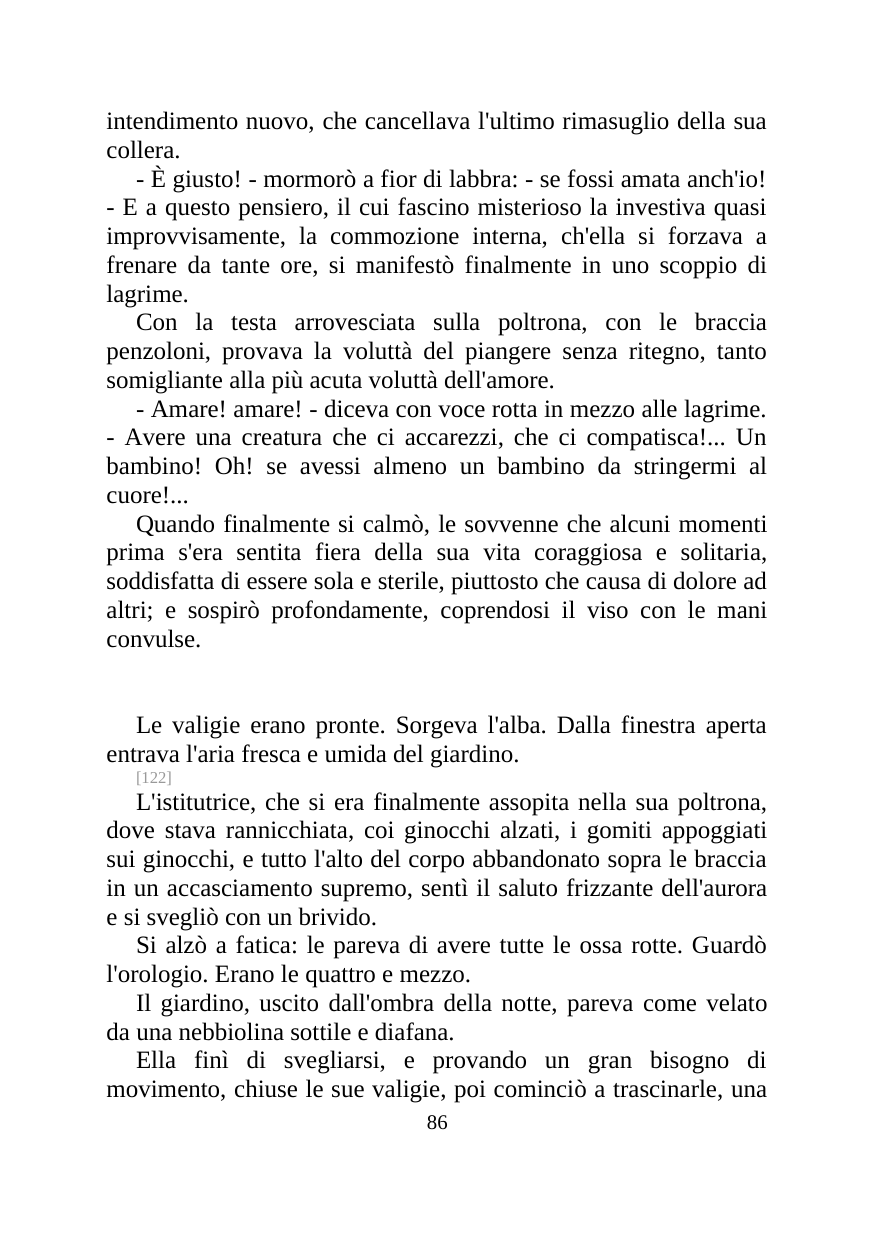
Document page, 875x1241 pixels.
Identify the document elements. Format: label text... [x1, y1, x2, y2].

text - Amare! amare! - diceva con voce rotta in mezzo alle lagrime. - Avere una creatura che ci accarezzi, che ci compatisca!... Un bambino! Oh! se avessi almeno un bambino da stringermi al cuore!... [106, 394, 768, 509]
text Con la testa arrovesciata sulla poltrona, con le braccia penzoloni, provava la voluttà del piangere senza ritegno, tanto somigliante alla più acuta voluttà dell'amore. [106, 307, 768, 394]
text Ella finì di svegliarsi, e provando un gran bisogno di movimento, chiuse le sue valigie, poi cominciò a trascinarle, una [106, 1045, 768, 1103]
text intendimento nuovo, che cancellava l'ultimo rimasuglio della sua collera. [106, 106, 768, 164]
text Le valigie erano pronte. Sorgeva l'alba. Dalla finestra aperta entrava l'aria fresca e umida del giardino. [106, 710, 768, 767]
text - È giusto! - mormorò a fior di labbra: - se fossi amata anch'io! - E a questo pensiero, il cui fascino misterioso la investiva quasi improvvisamente, la commozione interna, ch'ella si forzava a frenare da tante ore, si manifestò finalmente in uno scoppio di lagrime. [106, 164, 768, 307]
text L'istitutrice, che si era finalmente assopita nella sua poltrona, dove stava rannicchiata, coi ginocchi alzati, i gomiti appoggiati sui ginocchi, e tutto l'alto del corpo abbandonato sopra le braccia in un accasciamento supremo, sentì il saluto frizzante dell'aurora e si svegliò con un brivido. [106, 787, 768, 930]
text Quando finalmente si calmò, le sovvenne che alcuni momenti prima s'era sentita fiera della sua vita coraggiosa e solitaria, soddisfatta di essere sola e sterile, piuttosto che causa di dolore ad altri; e sospirò profondamente, coprendosi il viso con le mani convulse. [106, 509, 768, 652]
text Il giardino, uscito dall'ombra della notte, pareva come velato da una nebbiolina sottile e diafana. [106, 988, 768, 1045]
text Si alzò a fatica: le pareva di avere tutte le ossa rotte. Guardò l'orologio. Erano le quattro e mezzo. [106, 930, 768, 988]
text [122] [106, 767, 768, 787]
